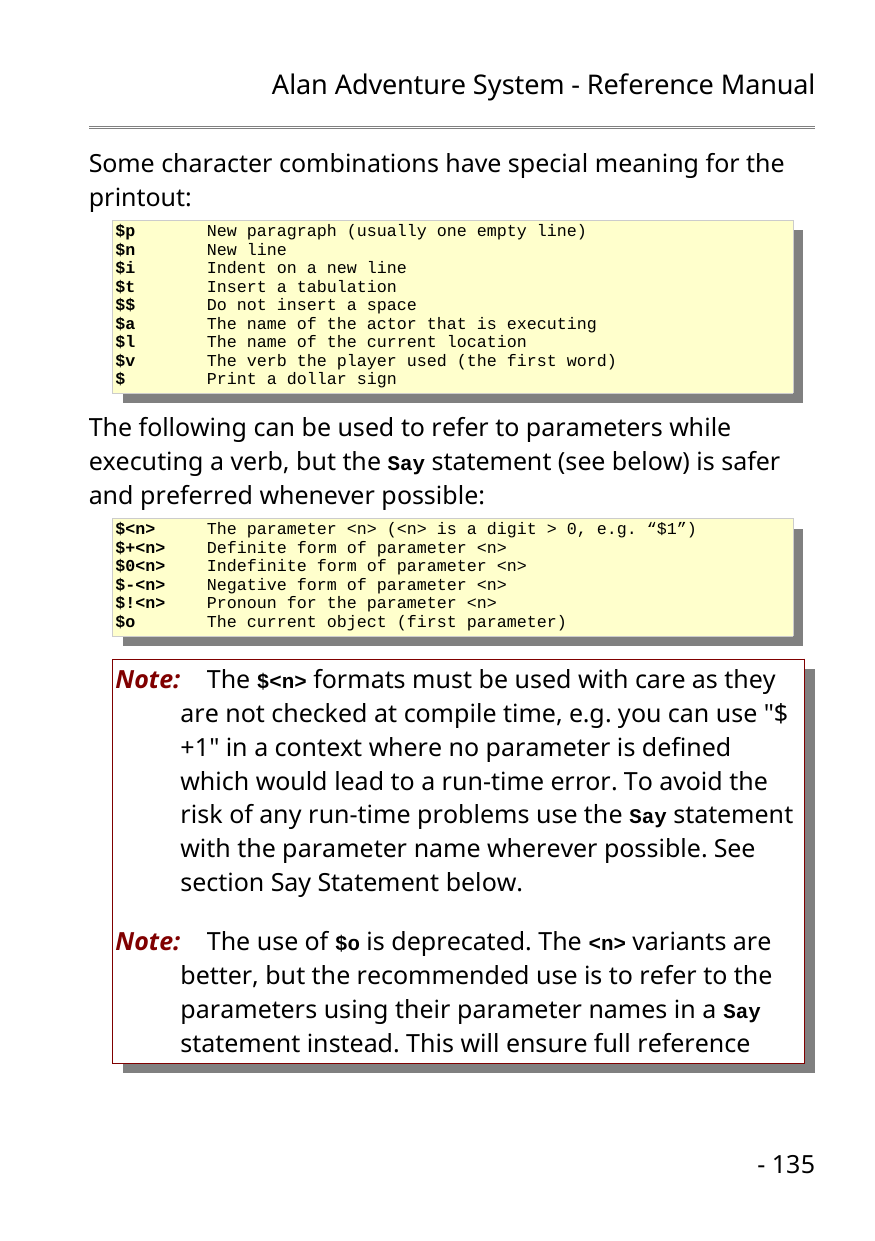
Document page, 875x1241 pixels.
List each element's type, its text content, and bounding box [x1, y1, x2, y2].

text $i Indent on a new line [113, 257, 793, 276]
text $n New line [113, 238, 793, 257]
text $0<n> Indefinite form of parameter <n> [113, 555, 793, 574]
text $$ Do not insert a space [113, 294, 793, 313]
text Some character combinations have special meaning for the printout: [88, 146, 815, 213]
text $a The name of the actor that is executing [113, 313, 793, 331]
text $p New paragraph (usually one empty line) [113, 221, 793, 238]
text $v The verb the player used (the first word) [113, 350, 793, 368]
list The $<n> formats must be used with care as they are not checked at compile time, e.g. you can use "$+1" in a context where no parameter is defined which would lead to a run-time error. To avoid the risk of any run-time problems use the Say statement with the parameter name wherever possible. See section Say Statement below. [113, 660, 804, 899]
text $+<n> Definite form of parameter <n> [113, 537, 793, 555]
text $-<n> Negative form of parameter <n> [113, 574, 793, 592]
text $t Insert a tabulation [113, 276, 793, 294]
text $ Print a dollar sign [113, 368, 793, 393]
text The following can be used to refer to parameters while executing a verb, but the Say statement (see below) is safer and preferred whenever possible: [88, 410, 815, 512]
text $<n> The parameter <n> (<n> is a digit > 0, e.g. “$1”) [113, 519, 793, 537]
text $o The current object (first parameter) [113, 611, 793, 636]
list The use of $o is deprecated. The <n> variants are better, but the recommended use is to refer to the parameters using their parameter names in a Say statement instead. This will ensure full reference [113, 921, 804, 1063]
text $l The name of the current location [113, 331, 793, 350]
text $!<n> Pronoun for the parameter <n> [113, 592, 793, 611]
